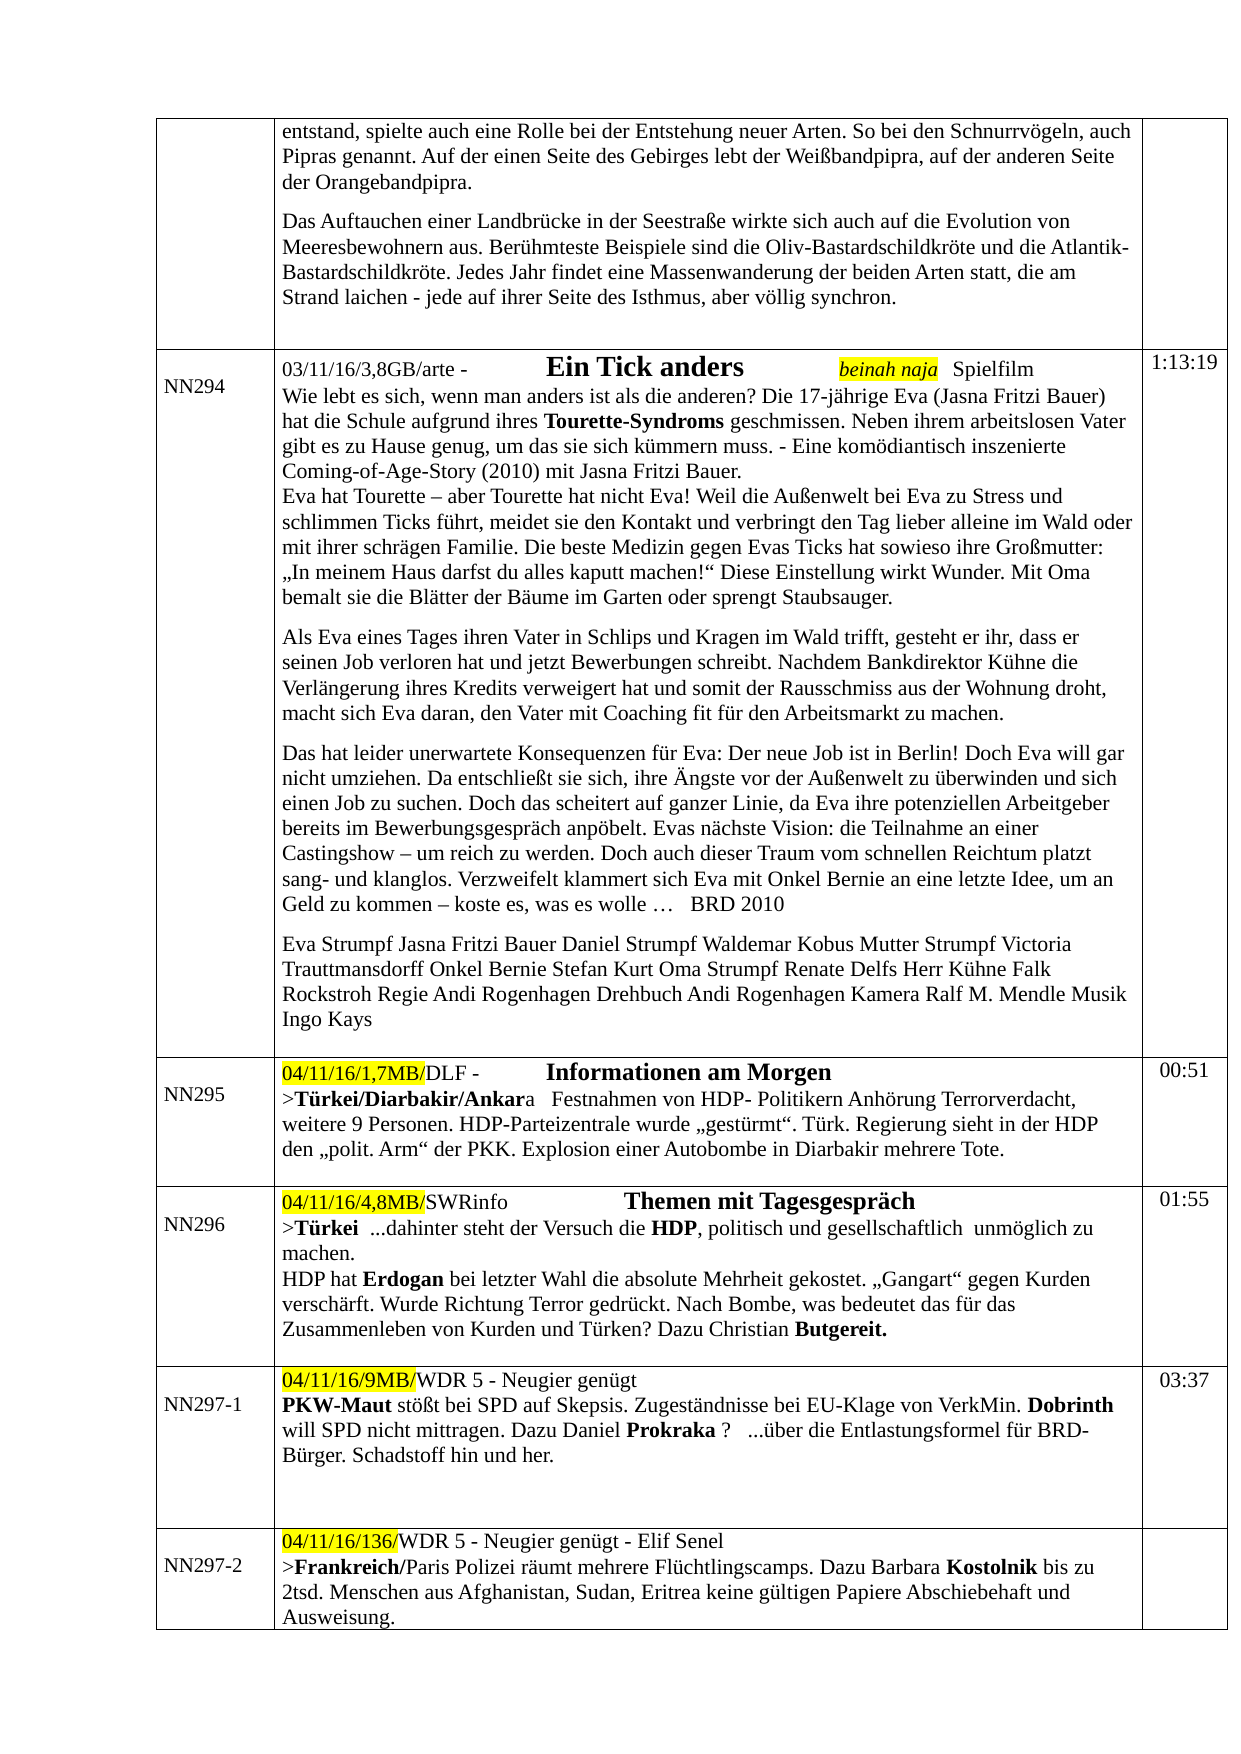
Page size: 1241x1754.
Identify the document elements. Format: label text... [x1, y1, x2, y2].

table_cell 04/11/16/9MB/WDR 5 - Neugier genügt PKW-Maut stößt bei SPD auf Skepsis. Zugeständnisse bei EU-Klage von VerkMin. Dobrinth will SPD nicht mittragen. Dazu Daniel Prokraka ? ...über die Entlastungsformel für BRD-Bürger. Schadstoff hin und her. [275, 1367, 1142, 1528]
table_cell 03/11/16/3,8GB/arte - Ein Tick anders beinah naja Spielfilm Wie lebt es sich, wenn man anders ist als die anderen? Die 17-jährige Eva (Jasna Fritzi Bauer) hat die Schule aufgrund ihres Tourette-Syndroms geschmissen. Neben ihrem arbeitslosen Vater gibt es zu Hause genug, um das sie sich kümmern muss. - Eine komödiantisch inszenierte Coming-of-Age-Story (2010) mit Jasna Fritzi Bauer. Eva hat Tourette – aber Tourette hat nicht Eva! Weil die Außenwelt bei Eva zu Stress und schlimmen Ticks führt, meidet sie den Kontakt und verbringt den Tag lieber alleine im Wald oder mit ihrer schrägen Familie. Die beste Medizin gegen Evas Ticks hat sowieso ihre Großmutter: „In meinem Haus darfst du alles kaputt machen!“ Diese Einstellung wirkt Wunder. Mit Oma bemalt sie die Blätter der Bäume im Garten oder sprengt Staubsauger. Als Eva eines Tages ihren Vater in Schlips und Kragen im Wald trifft, gesteht er ihr, dass er seinen Job verloren hat und jetzt Bewerbungen schreibt. Nachdem Bankdirektor Kühne die Verlängerung ihres Kredits verweigert hat und somit der Rausschmiss aus der Wohnung droht, macht sich Eva daran, den Vater mit Coaching fit für den Arbeitsmarkt zu machen. Das hat leider unerwartete Konsequenzen für Eva: Der neue Job ist in Berlin! Doch Eva will gar nicht umziehen. Da entschließt sie sich, ihre Ängste vor der Außenwelt zu überwinden und sich einen Job zu suchen. Doch das scheitert auf ganzer Linie, da Eva ihre potenziellen Arbeitgeber bereits im Bewerbungsgespräch anpöbelt. Evas nächste Vision: die Teilnahme an einer Castingshow – um reich zu werden. Doch auch dieser Traum vom schnellen Reichtum platzt sang- und klanglos. Verzweifelt klammert sich Eva mit Onkel Bernie an eine letzte Idee, um an Geld zu kommen – koste es, was es wolle … BRD 2010 Eva Strumpf Jasna Fritzi Bauer Daniel Strumpf Waldemar Kobus Mutter Strumpf Victoria Trauttmansdorff Onkel Bernie Stefan Kurt Oma Strumpf Renate Delfs Herr Kühne Falk Rockstroh Regie Andi Rogenhagen Drehbuch Andi Rogenhagen Kamera Ralf M. Mendle Musik Ingo Kays [275, 350, 1142, 1057]
table_cell 03:37 [1143, 1367, 1227, 1528]
table_cell 01:55 [1143, 1187, 1227, 1366]
table_cell 04/11/16/1,7MB/DLF - Informationen am Morgen >Türkei/Diarbakir/Ankara Festnahmen von HDP- Politikern Anhörung Terrorverdacht, weitere 9 Personen. HDP-Parteizentrale wurde „gestürmt“. Türk. Regierung sieht in der HDP den „polit. Arm“ der PKK. Explosion einer Autobombe in Diarbakir mehrere Tote. [275, 1058, 1142, 1186]
table_cell NN297-2 [157, 1529, 274, 1629]
table_cell 1:13:19 [1143, 350, 1227, 1057]
table_cell [157, 119, 274, 349]
table_cell 04/11/16/4,8MB/SWRinfo Themen mit Tagesgespräch >Türkei ...dahinter steht der Versuch die HDP, politisch und gesellschaftlich unmöglich zu machen. HDP hat Erdogan bei letzter Wahl die absolute Mehrheit gekostet. „Gangart“ gegen Kurden verschärft. Wurde Richtung Terror gedrückt. Nach Bombe, was bedeutet das für das Zusammenleben von Kurden und Türken? Dazu Christian Butgereit. [275, 1187, 1142, 1366]
table_cell [1143, 119, 1227, 349]
table_cell NN296 [157, 1187, 274, 1366]
table_cell 00:51 [1143, 1058, 1227, 1186]
table_cell NN295 [157, 1058, 274, 1186]
table_cell NN294 [157, 350, 274, 1057]
table_cell [1143, 1529, 1227, 1629]
table_cell 04/11/16/136/WDR 5 - Neugier genügt - Elif Senel >Frankreich/Paris Polizei räumt mehrere Flüchtlingscamps. Dazu Barbara Kostolnik bis zu 2tsd. Menschen aus Afghanistan, Sudan, Eritrea keine gültigen Papiere Abschiebehaft und Ausweisung. [275, 1529, 1142, 1629]
table_cell NN297-1 [157, 1367, 274, 1528]
table_cell entstand, spielte auch eine Rolle bei der Entstehung neuer Arten. So bei den Schnurrvögeln, auch Pipras genannt. Auf der einen Seite des Gebirges lebt der Weißbandpipra, auf der anderen Seite der Orangebandpipra. Das Auftauchen einer Landbrücke in der Seestraße wirkte sich auch auf die Evolution von Meeresbewohnern aus. Berühmteste Beispiele sind die Oliv-Bastardschildkröte und die Atlantik-Bastardschildkröte. Jedes Jahr findet eine Massenwanderung der beiden Arten statt, die am Strand laichen - jede auf ihrer Seite des Isthmus, aber völlig synchron. [275, 119, 1142, 349]
